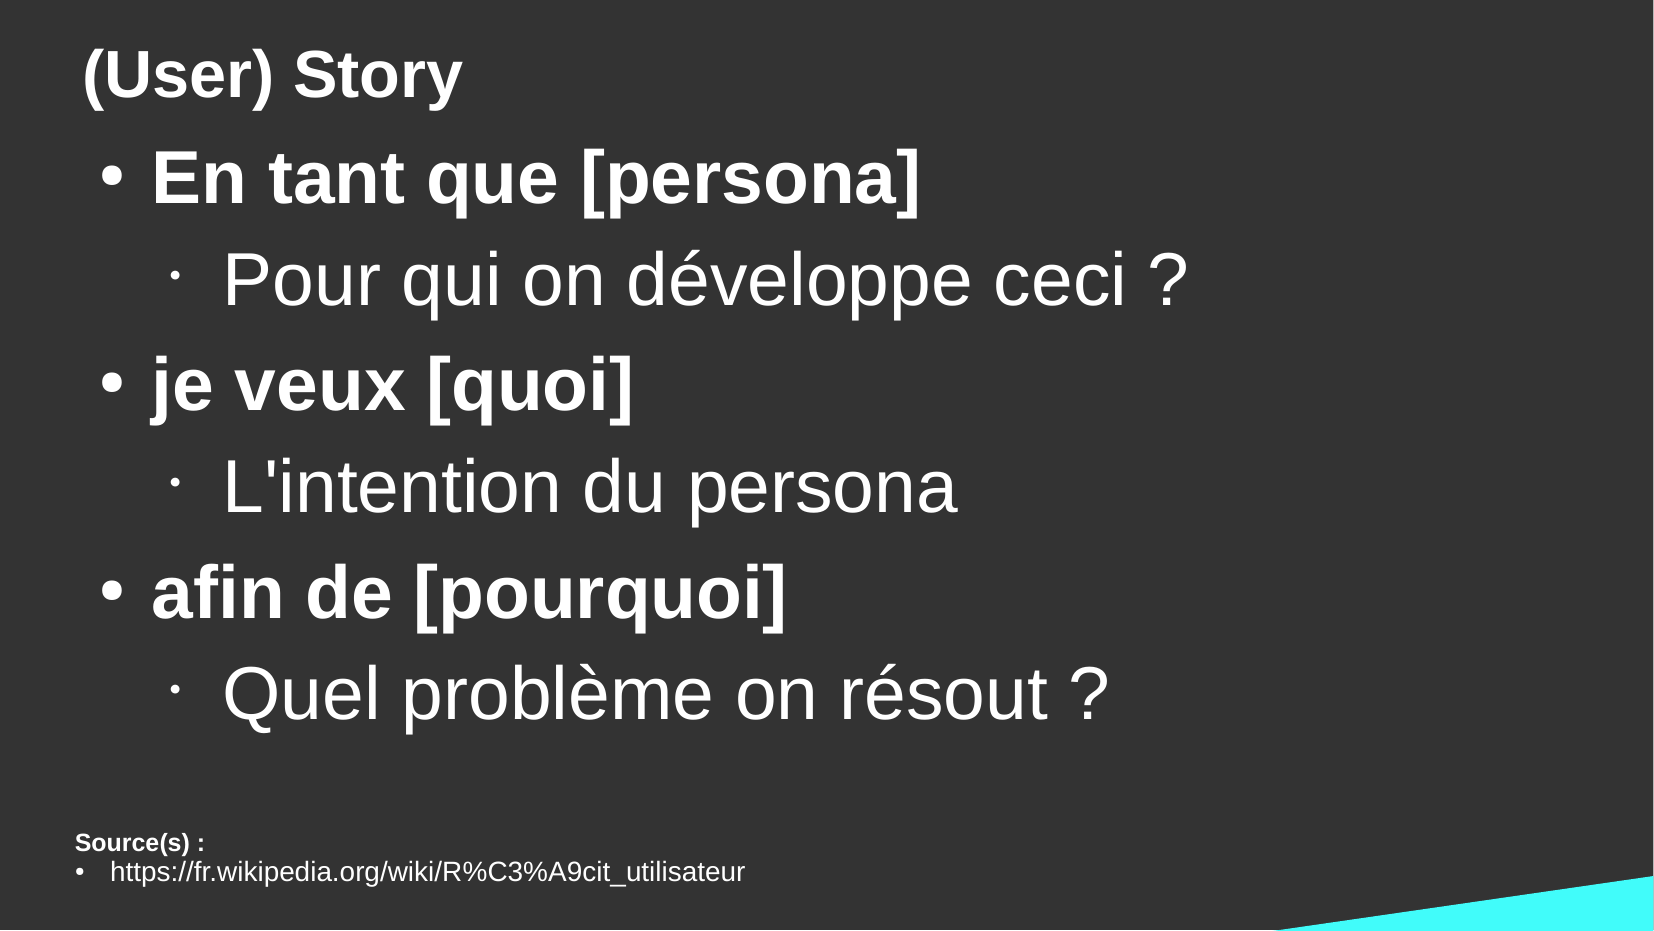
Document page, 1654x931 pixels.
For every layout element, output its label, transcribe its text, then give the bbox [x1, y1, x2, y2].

text_box [1272, 875, 1654, 931]
list En tant que [persona] Pour qui on développe ceci ? je veux [quoi] L'intention du persona afin de [pourquoi] Quel problème on résout ? [80, 135, 1620, 777]
text_box Source(s) : https://fr.wikipedia.org/wiki/R%C3%A9cit_utilisateur [60, 821, 1546, 921]
title (User) Story [82, 37, 1571, 122]
